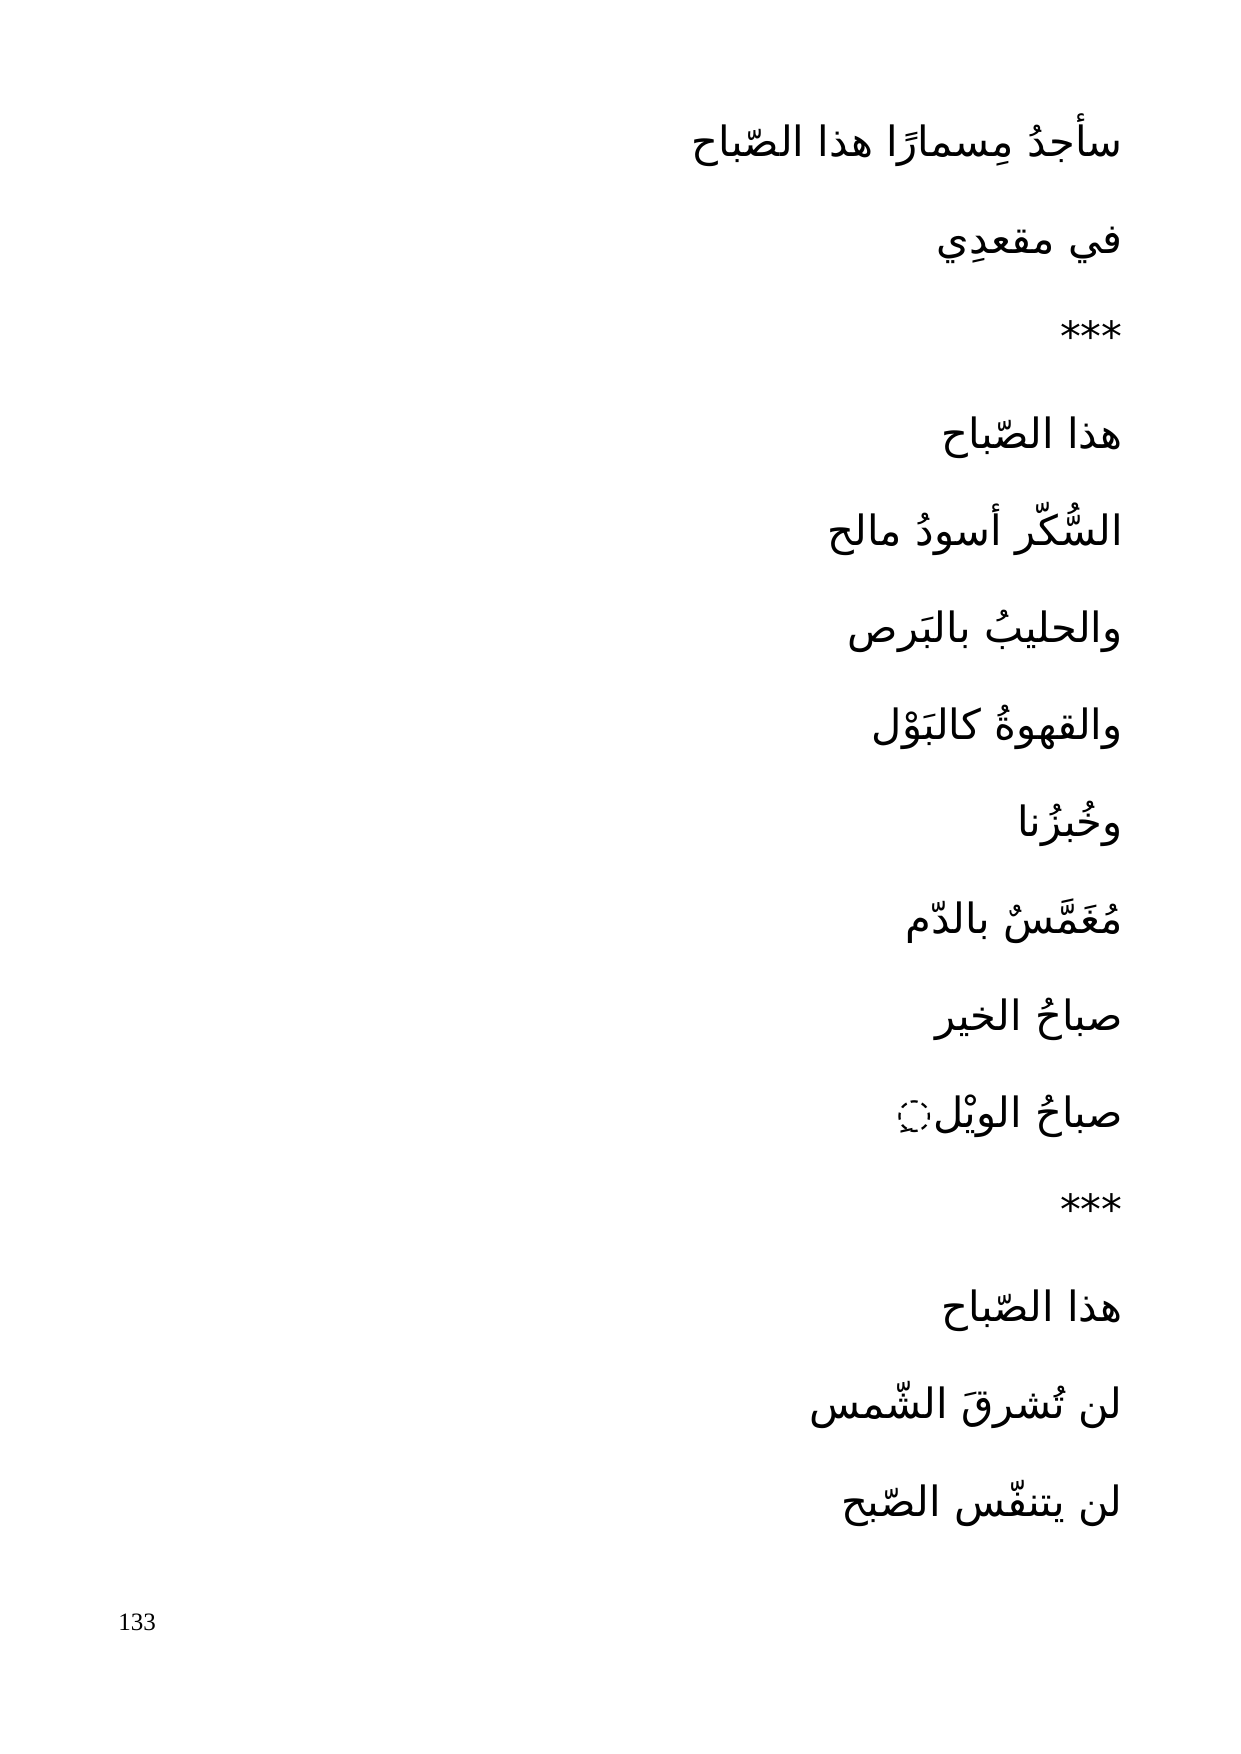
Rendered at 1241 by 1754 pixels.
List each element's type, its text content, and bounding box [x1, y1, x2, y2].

text وخُبزُنا [118, 798, 1122, 846]
text *** [118, 1186, 1122, 1234]
text والحليبُ بالبَرص [118, 603, 1122, 652]
text لن تُشرقَ الشّمس [118, 1380, 1122, 1429]
text صباحُ الخير [118, 992, 1122, 1040]
text السُّكّر أسودُ مالح [118, 506, 1122, 555]
text *** [118, 312, 1122, 361]
text مُغَمَّسٌ بالدّم [118, 895, 1122, 943]
text سأجدُ مِسمارًا هذا الصّباح [118, 118, 1122, 167]
text لن يتنفّس الصّبح [118, 1477, 1122, 1526]
text هذا الصّباح [118, 1283, 1122, 1332]
text في مقعدِي [118, 215, 1122, 264]
text ِصباحُ الويْل [118, 1089, 1122, 1137]
text هذا الصّباح [118, 409, 1122, 458]
text والقهوةُ كالبَوْل [118, 701, 1122, 749]
